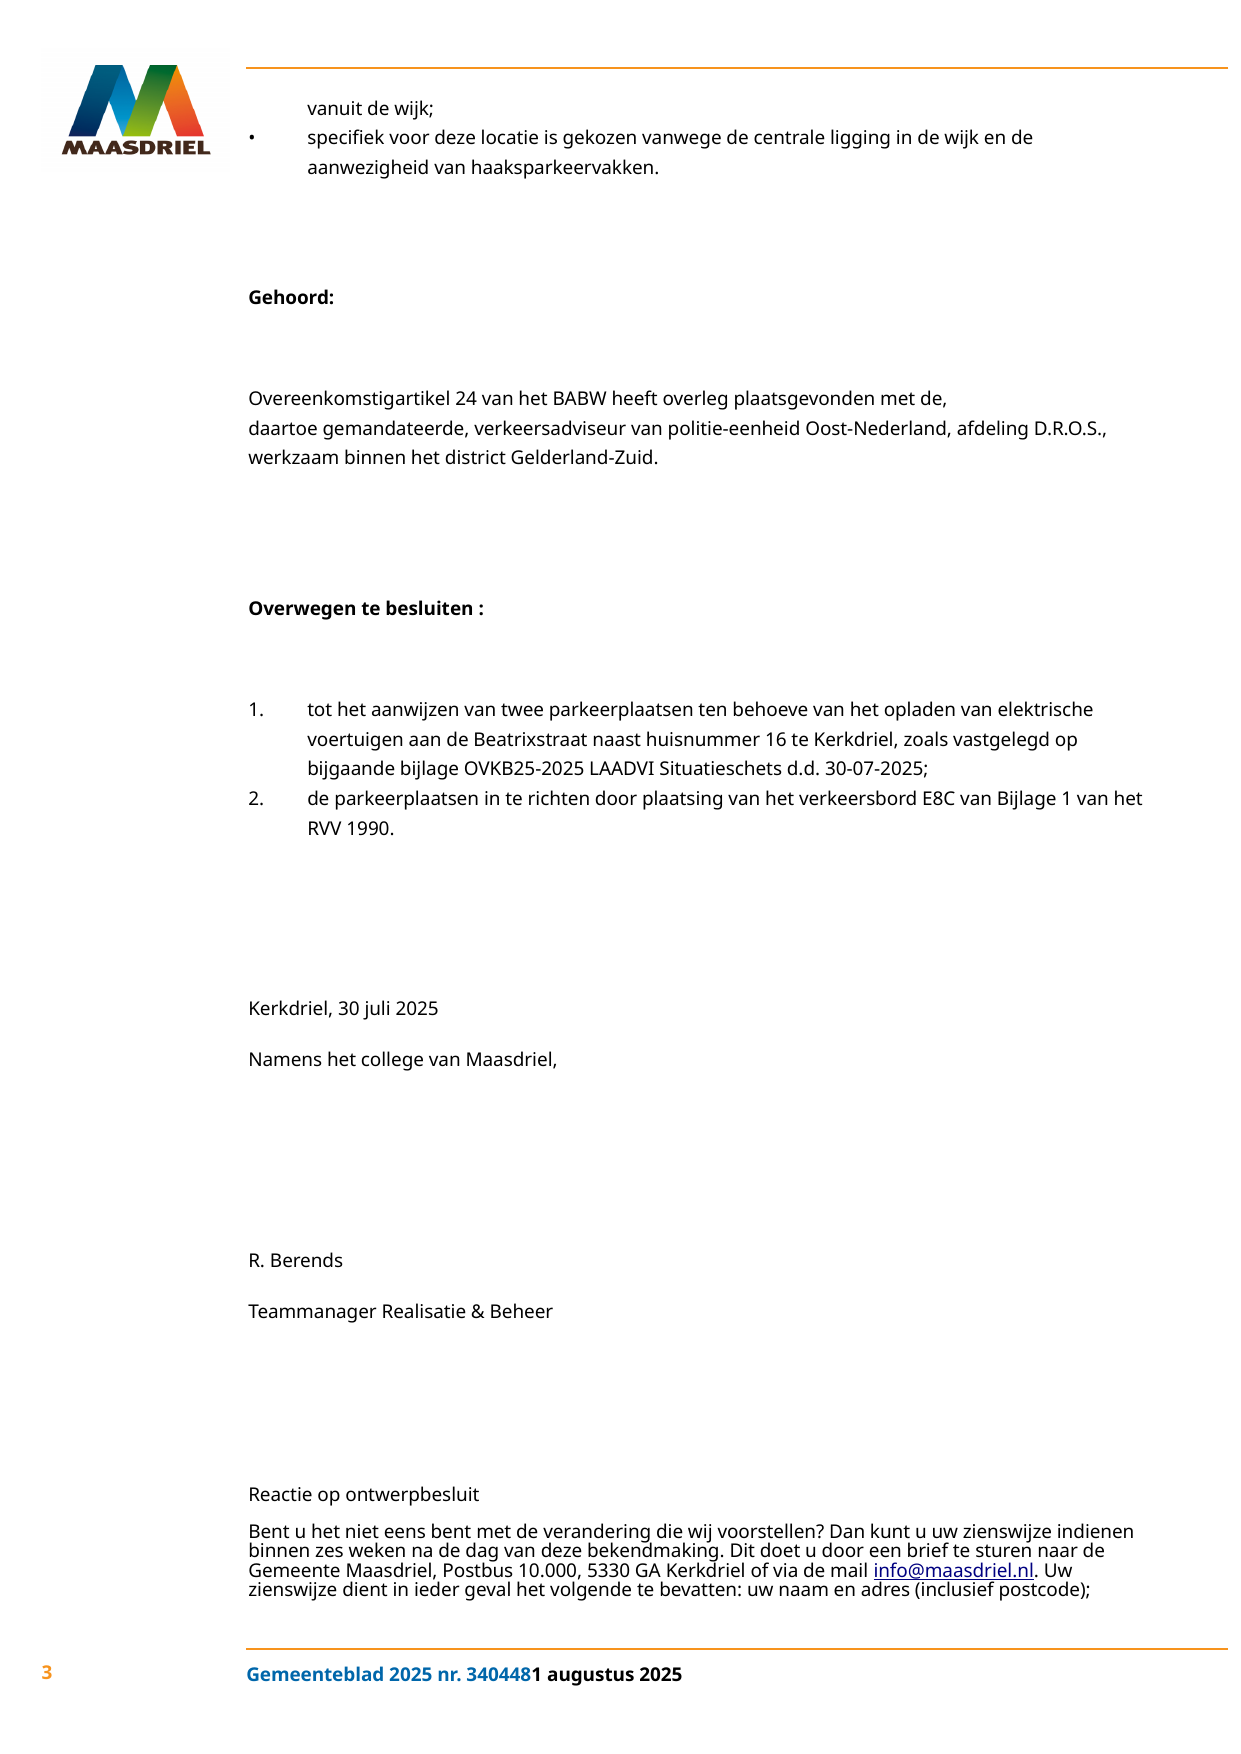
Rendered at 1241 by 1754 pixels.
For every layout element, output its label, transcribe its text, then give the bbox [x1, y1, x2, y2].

text Bent u het niet eens bent met de verandering die wij voorstellen? Dan kunt u uw zienswijze indienen binnen zes weken na de dag van deze bekendmaking. Dit doet u door een brief te sturen naar de Gemeente Maasdriel, Postbus 10.000, 5330 GA Kerkdriel of via de mail info@maasdriel.nl. Uw zienswijze dient in ieder geval het volgende te bevatten: uw naam en adres (inclusief postcode); [248, 1523, 1152, 1600]
text R. Berends [248, 1248, 1152, 1273]
list specifiek voor deze locatie is gekozen vanwege de centrale ligging in de wijk en de aanwezigheid van haaksparkeervakken. [248, 124, 1152, 180]
list tot het aanwijzen van twee parkeerplaatsen ten behoeve van het opladen van elektrische voertuigen aan de Beatrixstraat naast huisnummer 16 te Kerkdriel, zoals vastgelegd op bijgaande bijlage OVKB25-2025 LAADVI Situatieschets d.d. 30-07-2025; [248, 696, 1152, 781]
list vanuit de wijk; [248, 95, 1152, 121]
text Kerkdriel, 30 juli 2025 [248, 996, 1152, 1021]
list de parkeerplaatsen in te richten door plaatsing van het verkeersbord E8C van Bijlage 1 van het RVV 1990. [248, 785, 1152, 841]
text Overeenkomstigartikel 24 van het BABW heeft overleg plaatsgevonden met de, daartoe gemandateerde, verkeersadviseur van politie-eenheid Oost-Nederland, afdeling D.R.O.S., werkzaam binnen het district Gelderland-Zuid. [248, 385, 1152, 470]
text Teammanager Realisatie & Beheer [248, 1298, 1152, 1324]
text Reactie op ontwerpbesluit [248, 1486, 1152, 1505]
text Namens het college van Maasdriel, [248, 1046, 1152, 1072]
text Gehoord: [248, 284, 1152, 310]
picture [41, 47, 231, 172]
text Overwegen te besluiten : [248, 596, 1152, 621]
